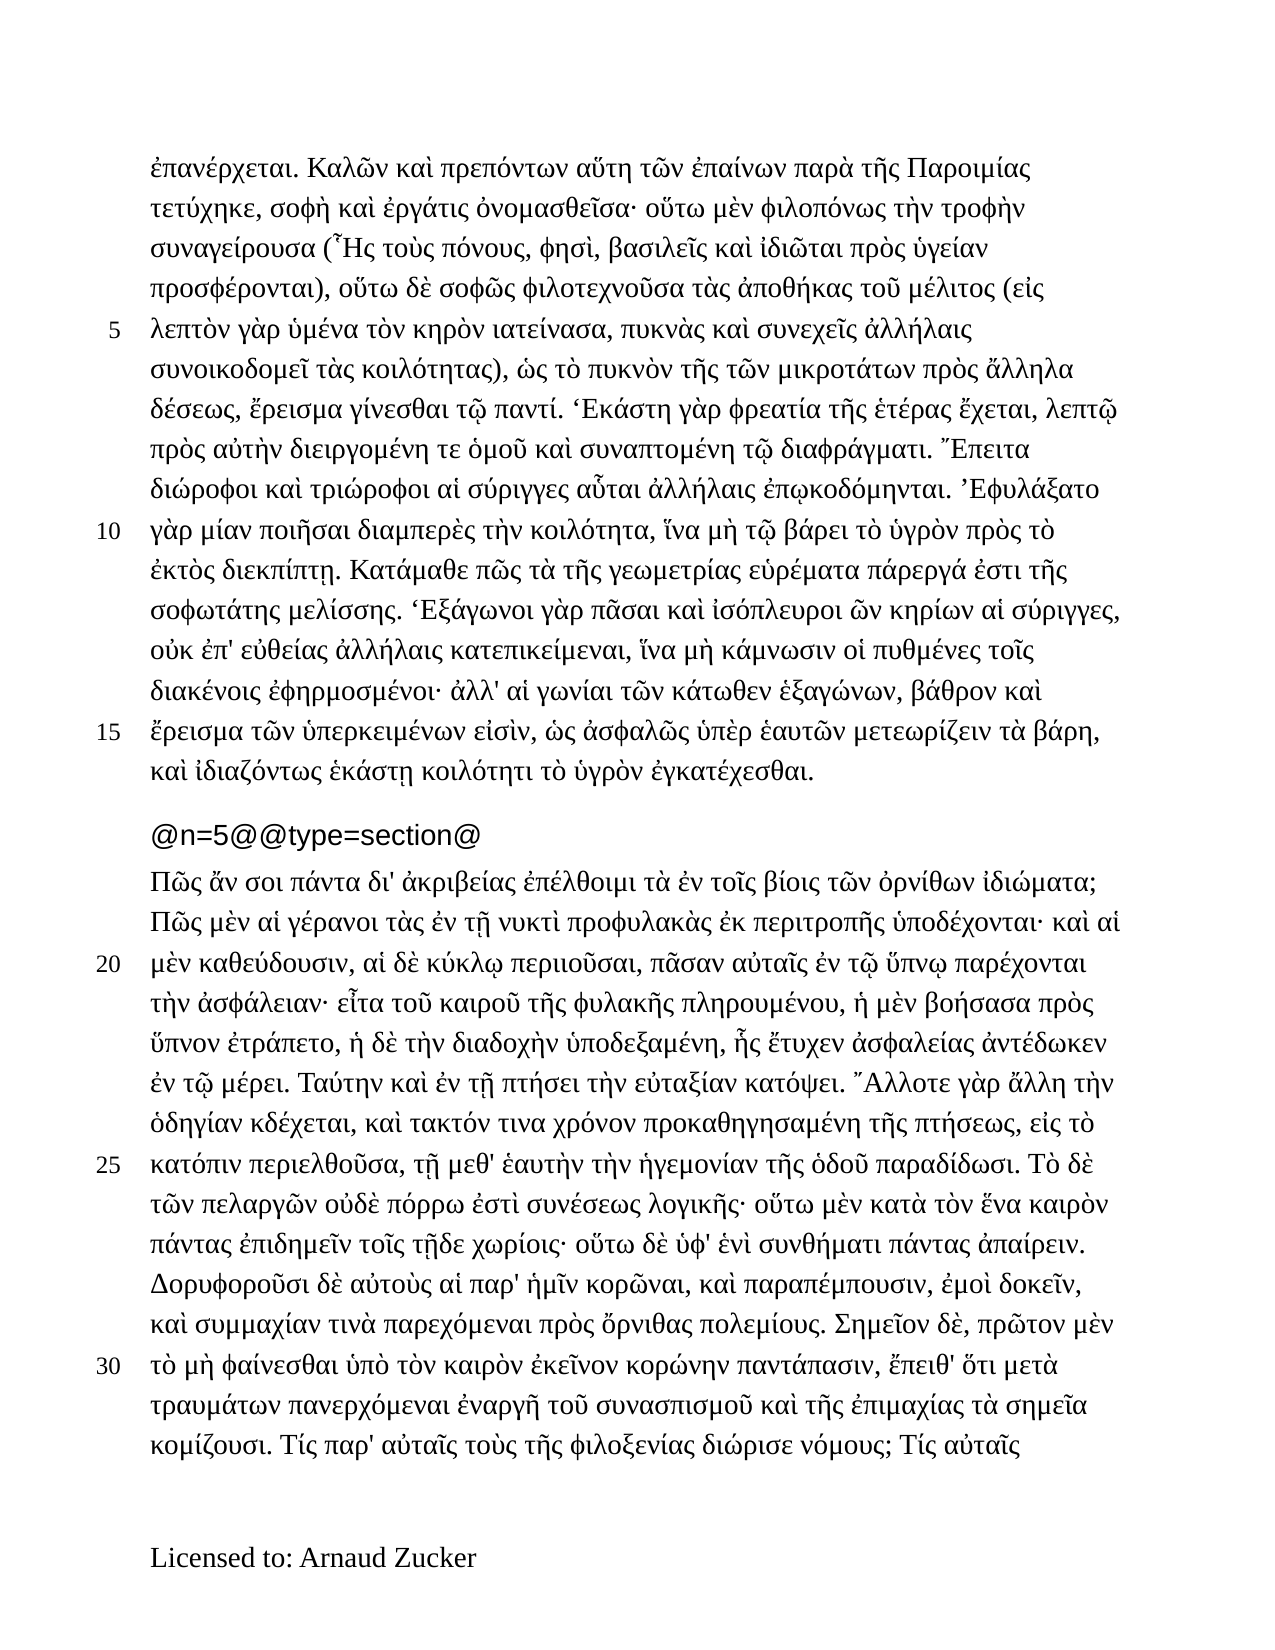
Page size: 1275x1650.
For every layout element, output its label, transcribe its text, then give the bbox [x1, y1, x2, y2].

text ἐπανέρχεται. Καλῶν καὶ πρεπόντων αὕτη τῶν ἐπαίνων παρὰ τῆς Παροιμίας τετύχηκε, σοϕὴ καὶ ἐργάτις ὀνομασθεῖσα· οὕτω μὲν ϕιλοπόνως τὴν τροϕὴν συναγείρουσα (῟Ης τοὺς πόνους, ϕησὶ, βασιλεῖς καὶ ἰδιῶται πρὸς ὑγείαν προσϕέρονται), οὕτω δὲ σοϕῶς ϕιλοτεχνοῦσα τὰς ἀποθήκας τοῦ μέλιτος (εἰς λεπτὸν γὰρ ὑμένα τὸν κηρὸν ιατείνασα, πυκνὰς καὶ συνεχεῖς ἀλλήλαις συνοικοδομεῖ τὰς κοιλότητας), ὡς τὸ πυκνὸν τῆς τῶν μικροτάτων πρὸς ἄλληλα δέσεως, ἔρεισμα γίνεσθαι τῷ παντί. ‘Εκάστη γὰρ ϕρεατία τῆς ἑτέρας ἔχεται, λεπτῷ πρὸς αὐτὴν διειργομένη τε ὁμοῦ καὶ συναπτομένη τῷ διαϕράγματι. ῎Επειτα διώροϕοι καὶ τριώροϕοι αἱ σύριγγες αὗται ἀλλήλαις ἐπῳκοδόμηνται. ’Εϕυλάξατο γὰρ μίαν ποιῆσαι διαμπερὲς τὴν κοιλότητα, ἵνα μὴ τῷ βάρει τὸ ὑγρὸν πρὸς τὸ ἐκτὸς διεκπίπτῃ. Κατάμαθε πῶς τὰ τῆς γεωμετρίας εὑρέματα πάρεργά ἐστι τῆς σοϕωτάτης μελίσσης. ‘Εξάγωνοι γὰρ πᾶσαι καὶ ἰσόπλευροι ῶν κηρίων αἱ σύριγγες, οὐκ ἐπ' εὐθείας ἀλλήλαις κατεπικείμεναι, ἵνα μὴ κάμνωσιν οἱ πυθμένες τοῖς διακένοις ἐϕηρμοσμένοι· ἀλλ' αἱ γωνίαι τῶν κάτωθεν ἑξαγώνων, βάθρον καὶ ἔρεισμα τῶν ὑπερκειμένων εἰσὶν, ὡς ἀσϕαλῶς ὑπὲρ ἑαυτῶν μετεωρίζειν τὰ βάρη, καὶ ἰδιαζόντως ἑκάστῃ κοιλότητι τὸ ὑγρὸν ἐγκατέχεσθαι. [150, 150, 1125, 787]
text Πῶς ἄν σοι πάντα δι' ἀκριβείας ἐπέλθοιμι τὰ ἐν τοῖς βίοις τῶν ὀρνίθων ἰδιώματα; Πῶς μὲν αἱ γέρανοι τὰς ἐν τῇ νυκτὶ προϕυλακὰς ἐκ περιτροπῆς ὑποδέχονται· καὶ αἱ μὲν καθεύδουσιν, αἱ δὲ κύκλῳ περιιοῦσαι, πᾶσαν αὐταῖς ἐν τῷ ὕπνῳ παρέχονται τὴν ἀσϕάλειαν· εἶτα τοῦ καιροῦ τῆς ϕυλακῆς πληρουμένου, ἡ μὲν βοήσασα πρὸς ὕπνον ἐτράπετο, ἡ δὲ τὴν διαδοχὴν ὑποδεξαμένη, ἧς ἔτυχεν ἀσϕαλείας ἀντέδωκεν ἐν τῷ μέρει. Ταύτην καὶ ἐν τῇ πτήσει τὴν εὐταξίαν κατόψει. ῎Αλλοτε γὰρ ἄλλη τὴν ὁδηγίαν κδέχεται, καὶ τακτόν τινα χρόνον προκαθηγησαμένη τῆς πτήσεως, εἰς τὸ κατόπιν περιελθοῦσα, τῇ μεθ' ἑαυτὴν τὴν ἡγεμονίαν τῆς ὁδοῦ παραδίδωσι. Τὸ δὲ τῶν πελαργῶν οὐδὲ πόρρω ἐστὶ συνέσεως λογικῆς· οὕτω μὲν κατὰ τὸν ἕνα καιρὸν πάντας ἐπιδημεῖν τοῖς τῇδε χωρίοις· οὕτω δὲ ὑϕ' ἑνὶ συνθήματι πάντας ἀπαίρειν. Δορυϕοροῦσι δὲ αὐτοὺς αἱ παρ' ἡμῖν κορῶναι, καὶ παραπέμπουσιν, ἐμοὶ δοκεῖν, καὶ συμμαχίαν τινὰ παρεχόμεναι πρὸς ὄρνιθας πολεμίους. Σημεῖον δὲ, πρῶτον μὲν τὸ μὴ ϕαίνεσθαι ὑπὸ τὸν καιρὸν ἐκεῖνον κορώνην παντάπασιν, ἔπειθ' ὅτι μετὰ τραυμάτων πανερχόμεναι ἐναργῆ τοῦ συνασπισμοῦ καὶ τῆς ἐπιμαχίας τὰ σημεῖα κομίζουσι. Τίς παρ' αὐταῖς τοὺς τῆς ϕιλοξενίας διώρισε νόμους; Τίς αὐταῖς [150, 864, 1125, 1461]
subtitle @n=5@@type=section@ [150, 818, 1125, 852]
